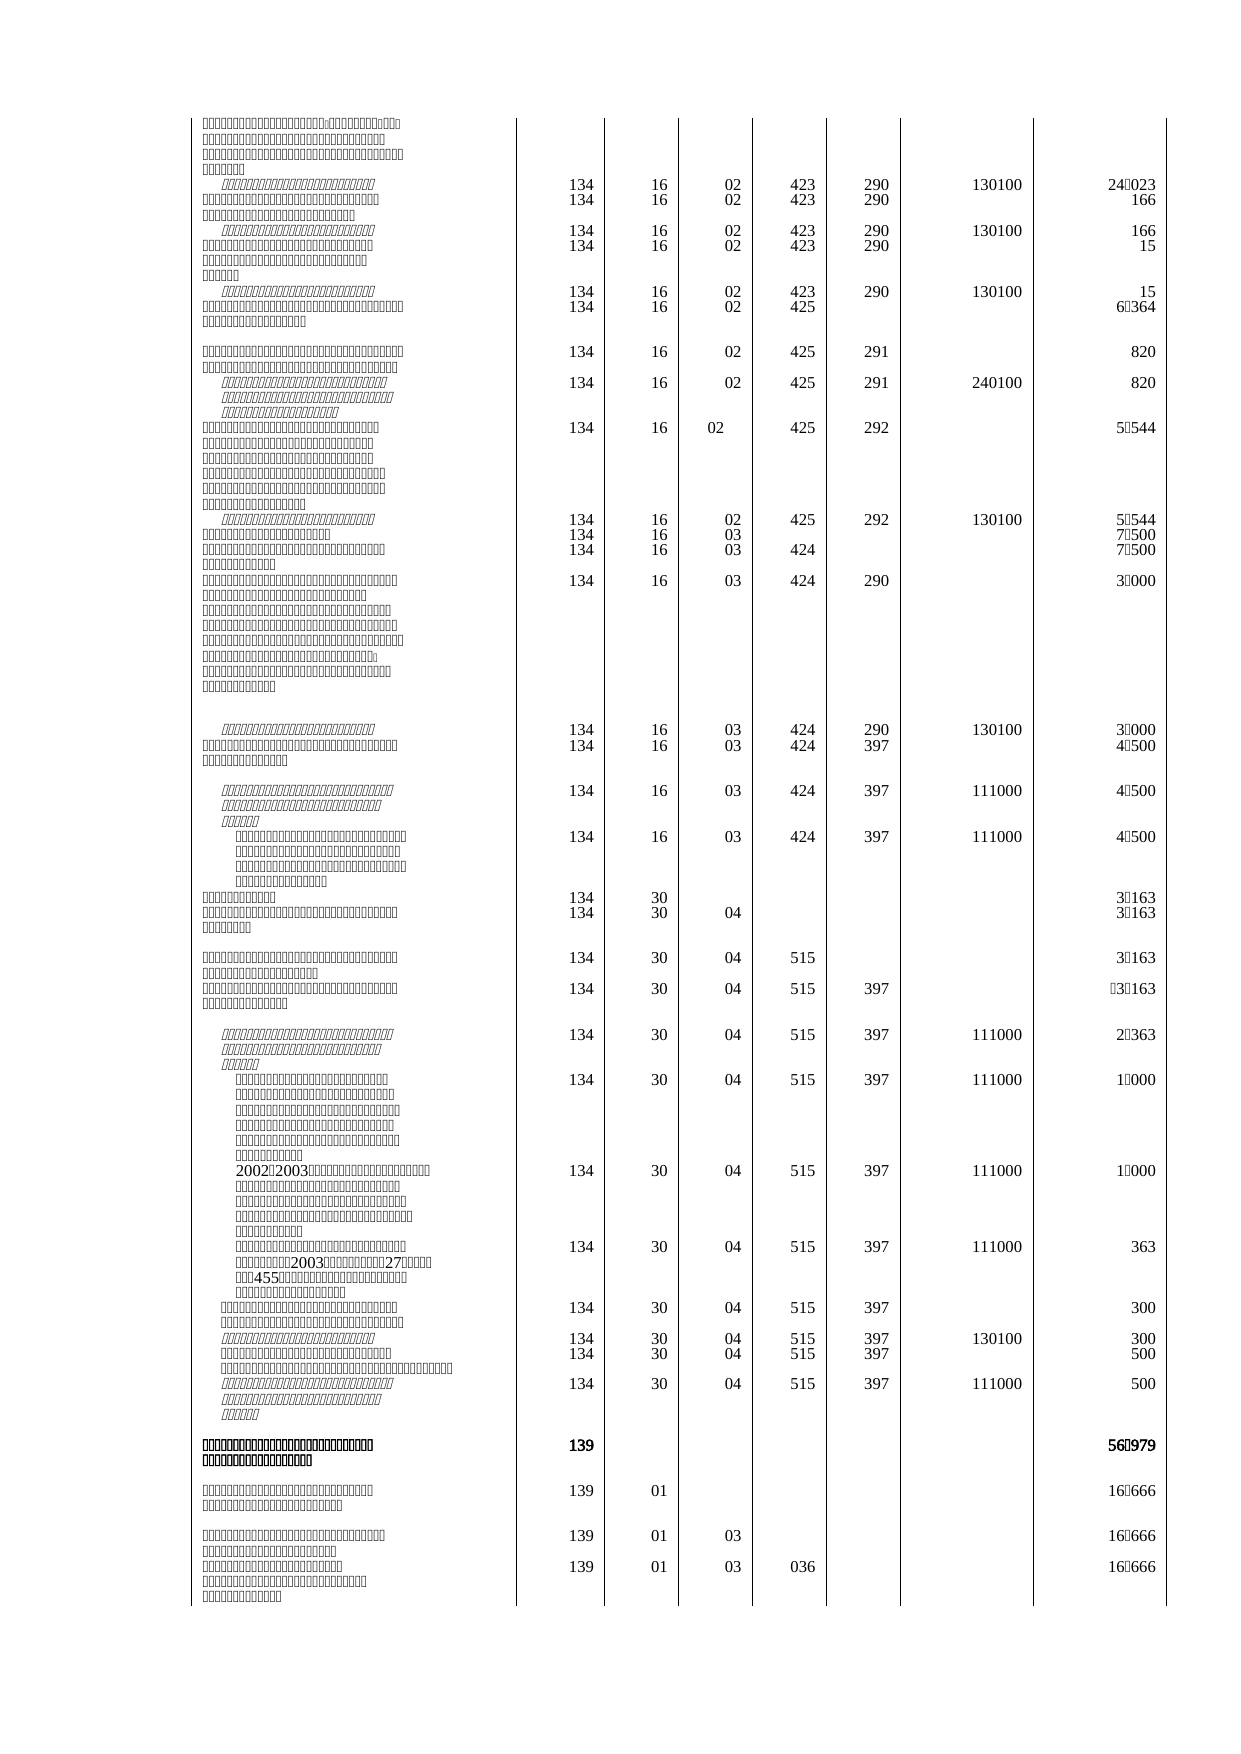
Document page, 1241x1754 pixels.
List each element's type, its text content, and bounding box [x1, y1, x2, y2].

table_cell [679, 1485, 752, 1530]
table_cell [1167, 1439, 1197, 1484]
table_cell  [605, 1028, 678, 1074]
table_cell  [605, 891, 678, 907]
table_cell [1167, 1241, 1197, 1302]
table_cell  [753, 1241, 826, 1302]
table_cell [1167, 285, 1197, 301]
table_cell [1167, 1485, 1197, 1530]
table_cell  [605, 907, 678, 952]
table_cell  [1034, 1561, 1166, 1606]
table_cell   [192, 1485, 516, 1530]
table_cell  [605, 739, 678, 785]
table_cell  [1034, 514, 1166, 529]
table_cell  [517, 724, 604, 739]
table_cell  [901, 1028, 1033, 1074]
table_cell [827, 118, 900, 179]
table_cell      [192, 1165, 516, 1241]
table_cell  [1034, 346, 1166, 377]
table_cell  [753, 952, 826, 983]
table_cell [679, 118, 752, 179]
table_cell  [605, 301, 678, 346]
table_cell [1167, 1561, 1197, 1606]
table_cell [1167, 1378, 1197, 1439]
table_cell [827, 1439, 900, 1484]
table_cell  [679, 346, 752, 377]
table_cell  [753, 1378, 826, 1439]
table_cell  [679, 785, 752, 831]
table_cell  [517, 179, 604, 194]
table_cell  [517, 1333, 604, 1348]
table_cell  [1034, 1028, 1166, 1074]
table_cell  [753, 1561, 826, 1606]
table_cell [1167, 544, 1197, 574]
table_cell   [192, 907, 516, 952]
table_cell  [605, 983, 678, 1028]
table_cell  [1034, 1165, 1166, 1241]
table_cell  [753, 1333, 826, 1348]
table_cell [901, 1348, 1033, 1378]
table_cell [1167, 194, 1197, 224]
table_cell  [517, 529, 604, 544]
table_cell  [517, 377, 604, 422]
table_cell   [192, 346, 516, 377]
table_cell  [1034, 529, 1166, 544]
table_cell  [901, 285, 1033, 301]
table_cell  [517, 301, 604, 346]
table_cell  [605, 225, 678, 240]
table_cell    [192, 1561, 516, 1606]
table_cell [1167, 529, 1197, 544]
table_cell [901, 301, 1033, 346]
table_cell  [1034, 1302, 1166, 1332]
table_cell  [753, 422, 826, 513]
table_cell [1167, 346, 1197, 377]
table_cell  [517, 1028, 604, 1074]
table_cell [901, 952, 1033, 983]
table_cell [1167, 118, 1197, 179]
table_cell  [753, 983, 826, 1028]
table_cell [1167, 514, 1197, 529]
table_cell   [192, 739, 516, 785]
table_cell  [605, 529, 678, 544]
table_cell  [1034, 225, 1166, 240]
table_cell [901, 1439, 1033, 1484]
table_cell  [605, 1165, 678, 1241]
table_cell  [901, 1333, 1033, 1348]
table_cell  [517, 1530, 604, 1561]
table_cell [1167, 785, 1197, 831]
table_cell  [679, 422, 752, 513]
table_cell  [517, 1485, 604, 1530]
table_cell  [679, 1561, 752, 1606]
table_cell  [827, 724, 900, 739]
table_cell  [827, 422, 900, 513]
table_cell [753, 907, 826, 952]
table_cell [827, 1561, 900, 1606]
table_cell  [1034, 907, 1166, 952]
table_cell  [1034, 1333, 1166, 1348]
table_cell   [192, 1348, 516, 1378]
table_cell  [605, 240, 678, 285]
table_cell [605, 1439, 678, 1484]
table_cell  [1034, 422, 1166, 513]
table_cell  [753, 179, 826, 194]
table_cell  [827, 574, 900, 724]
table_cell  [901, 1165, 1033, 1241]
table_cell  [1034, 785, 1166, 831]
table_cell  [605, 1378, 678, 1439]
table_cell [1167, 891, 1197, 907]
table_cell [901, 907, 1033, 952]
table_cell [901, 346, 1033, 377]
table_cell     [192, 831, 516, 891]
table_cell  [1034, 544, 1166, 574]
table_cell  [1034, 1485, 1166, 1530]
table_cell  [192, 724, 516, 739]
table_cell [1167, 952, 1197, 983]
table_cell  [605, 952, 678, 983]
table_cell [1167, 739, 1197, 785]
table_cell [1167, 1165, 1197, 1241]
table_cell  [517, 1165, 604, 1241]
table_cell  [1034, 194, 1166, 224]
table_cell  [827, 285, 900, 301]
table_cell [753, 1485, 826, 1530]
table_cell  [1034, 179, 1166, 194]
table_cell  [517, 225, 604, 240]
table_cell [901, 240, 1033, 285]
table_cell  [517, 285, 604, 301]
table_cell  [517, 739, 604, 785]
table_cell  [1034, 1348, 1166, 1378]
table_cell  [1034, 724, 1166, 739]
table_cell [605, 118, 678, 179]
table_cell  [753, 831, 826, 891]
table_cell     [192, 118, 516, 179]
table_cell   [192, 983, 516, 1028]
table_cell  [1034, 1074, 1166, 1165]
table_cell  [753, 285, 826, 301]
table_cell  [827, 240, 900, 285]
table_cell  [901, 1074, 1033, 1165]
table_cell  [679, 1348, 752, 1378]
table_cell  [827, 831, 900, 891]
table_cell  [1034, 983, 1166, 1028]
table_cell  [605, 1561, 678, 1606]
table_cell  [605, 574, 678, 724]
table_cell   [192, 544, 516, 574]
table_cell  [605, 346, 678, 377]
table_cell  [605, 544, 678, 574]
table_cell  [192, 179, 516, 194]
table_cell  [605, 179, 678, 194]
table_cell  [605, 377, 678, 422]
table_cell [1167, 574, 1197, 724]
table_cell  [901, 1378, 1033, 1439]
table_cell  [901, 225, 1033, 240]
table_cell  [517, 785, 604, 831]
table_cell  [517, 907, 604, 952]
table_cell [1167, 240, 1197, 285]
table_cell [901, 118, 1033, 179]
table_cell  [679, 225, 752, 240]
table_cell  [753, 739, 826, 785]
table_cell  [517, 240, 604, 285]
table_cell  [517, 1302, 604, 1332]
table_cell  [517, 952, 604, 983]
table_cell  [679, 574, 752, 724]
table_cell  [192, 225, 516, 240]
table_cell  [1034, 1378, 1166, 1439]
table_cell [901, 891, 1033, 907]
table_cell  [753, 724, 826, 739]
table_cell  [753, 544, 826, 574]
table_cell [1034, 118, 1166, 179]
table_cell [901, 544, 1033, 574]
table_cell  [1034, 285, 1166, 301]
table_cell  [679, 1378, 752, 1439]
table_cell  [517, 1378, 604, 1439]
table_cell  [679, 724, 752, 739]
table_cell  [605, 1333, 678, 1348]
table_cell [1167, 377, 1197, 422]
table_cell  [679, 301, 752, 346]
table_cell [1167, 1348, 1197, 1378]
table_cell  [753, 225, 826, 240]
table_cell  [827, 179, 900, 194]
table_cell  [901, 377, 1033, 422]
table_cell  [901, 724, 1033, 739]
table_cell   [192, 301, 516, 346]
table_cell  [827, 377, 900, 422]
table_cell [827, 529, 900, 544]
table_cell [827, 1485, 900, 1530]
table_cell  [901, 785, 1033, 831]
table_cell  [517, 514, 604, 529]
table_cell  [679, 983, 752, 1028]
table_cell  [679, 544, 752, 574]
table_cell  [517, 831, 604, 891]
table_cell  [517, 983, 604, 1028]
table_cell  [605, 785, 678, 831]
table_cell [1167, 1530, 1197, 1561]
table_cell  [1034, 574, 1166, 724]
table_cell  [753, 301, 826, 346]
table_cell  [192, 529, 516, 544]
table_cell [901, 983, 1033, 1028]
table_cell  [517, 1241, 604, 1302]
table_cell  [605, 514, 678, 529]
table_cell  [827, 983, 900, 1028]
table_cell  [679, 377, 752, 422]
table_cell    [192, 1378, 516, 1439]
table_cell [1167, 1028, 1197, 1074]
table_cell  [192, 514, 516, 529]
table_cell  [605, 1485, 678, 1530]
table_cell  [901, 831, 1033, 891]
table_cell    [192, 377, 516, 422]
table_cell  [1034, 891, 1166, 907]
table_cell  [753, 1074, 826, 1165]
table_cell  [679, 1241, 752, 1302]
table_cell  [901, 514, 1033, 529]
table_cell  [901, 1241, 1033, 1302]
table_cell  [517, 194, 604, 224]
table_cell  [753, 346, 826, 377]
table_cell  [753, 377, 826, 422]
table_cell [1167, 724, 1197, 739]
table_cell  [605, 194, 678, 224]
table_cell  [827, 225, 900, 240]
table_cell  [517, 346, 604, 377]
table_cell [827, 891, 900, 907]
table_cell  [517, 422, 604, 513]
table_cell  [1034, 739, 1166, 785]
table_cell  [679, 179, 752, 194]
table_cell  [1034, 240, 1166, 285]
table_cell  [517, 1074, 604, 1165]
table_cell    [192, 240, 516, 285]
table_cell  [679, 952, 752, 983]
table_cell  [1034, 831, 1166, 891]
table_cell [1167, 179, 1197, 194]
table_cell [753, 1439, 826, 1484]
table_cell [1167, 225, 1197, 240]
table_cell  [517, 891, 604, 907]
table_cell  [605, 1530, 678, 1561]
table_cell  [679, 240, 752, 285]
table_cell [1167, 983, 1197, 1028]
table_cell  [1034, 377, 1166, 422]
table_cell [827, 1530, 900, 1561]
table_cell  [605, 1241, 678, 1302]
table_cell [901, 529, 1033, 544]
table_cell  [679, 1302, 752, 1332]
table_cell [1167, 1074, 1197, 1165]
table_cell  [517, 1439, 604, 1484]
table_cell [827, 301, 900, 346]
table_cell  [753, 1302, 826, 1332]
table_cell  [605, 422, 678, 513]
table_cell  [192, 891, 516, 907]
table_cell [1167, 1302, 1197, 1332]
table_cell    [192, 785, 516, 831]
table_cell  [679, 1530, 752, 1561]
table_cell [679, 1439, 752, 1484]
table_cell    [192, 1028, 516, 1074]
table_cell [901, 194, 1033, 224]
table_cell [753, 1530, 826, 1561]
table_cell  [827, 739, 900, 785]
table_cell  [753, 1165, 826, 1241]
table_cell  [827, 1378, 900, 1439]
table_cell  [605, 1302, 678, 1332]
table_cell         [192, 574, 516, 724]
table_cell  [827, 1165, 900, 1241]
table_cell  [517, 544, 604, 574]
table_cell  [517, 1348, 604, 1378]
table_cell [753, 529, 826, 544]
table_cell  [605, 285, 678, 301]
table_cell  [517, 1561, 604, 1606]
table_cell  [605, 1348, 678, 1378]
table_cell [679, 891, 752, 907]
table_cell [1167, 301, 1197, 346]
table_cell  [827, 514, 900, 529]
table_cell [901, 1302, 1033, 1332]
table_cell [827, 952, 900, 983]
table_cell  [192, 285, 516, 301]
table_cell  [605, 724, 678, 739]
table_cell  [679, 529, 752, 544]
table_cell   [192, 952, 516, 983]
table_cell   [192, 1302, 516, 1332]
table_cell  [679, 194, 752, 224]
table_cell  [605, 1074, 678, 1165]
table_cell  [1034, 1439, 1166, 1484]
table_cell  [827, 1302, 900, 1332]
table_cell  [1034, 301, 1166, 346]
table_cell  [679, 1074, 752, 1165]
table_cell  [827, 1028, 900, 1074]
table_cell  [679, 831, 752, 891]
table_cell [1167, 831, 1197, 891]
table_cell [901, 1561, 1033, 1606]
table_cell  [753, 785, 826, 831]
table_cell  [827, 1333, 900, 1348]
table_cell [1167, 1333, 1197, 1348]
table_cell [901, 422, 1033, 513]
table_cell  [827, 194, 900, 224]
table_cell  [827, 1348, 900, 1378]
table_cell  [605, 831, 678, 891]
table_cell  [679, 1165, 752, 1241]
table_cell [827, 544, 900, 574]
table_cell  [827, 785, 900, 831]
table_cell       [192, 1074, 516, 1165]
table_cell [1167, 907, 1197, 952]
table_cell   [192, 1439, 516, 1484]
table_cell  [679, 1028, 752, 1074]
table_cell  [827, 1241, 900, 1302]
table_cell  [679, 739, 752, 785]
table_cell [901, 1530, 1033, 1561]
table_cell   [192, 1530, 516, 1561]
table_cell  [679, 285, 752, 301]
table_cell  [753, 194, 826, 224]
table_cell     [192, 1241, 516, 1302]
table_cell       [192, 422, 516, 513]
table_cell  [901, 179, 1033, 194]
table_cell  [192, 1333, 516, 1348]
table_cell  [1034, 1530, 1166, 1561]
table_cell  [679, 514, 752, 529]
table_cell  [827, 1074, 900, 1165]
table_cell [901, 739, 1033, 785]
table_cell  [753, 1028, 826, 1074]
table_cell [517, 118, 604, 179]
table_cell   [192, 194, 516, 224]
table_cell [753, 891, 826, 907]
table_cell  [753, 514, 826, 529]
table_cell [827, 907, 900, 952]
table_cell [753, 118, 826, 179]
table_cell  [679, 1333, 752, 1348]
table_cell  [753, 240, 826, 285]
table_cell  [753, 1348, 826, 1378]
table_cell  [1034, 952, 1166, 983]
table_cell [1167, 422, 1197, 513]
table_cell  [827, 346, 900, 377]
table_cell  [1034, 1241, 1166, 1302]
table_cell  [517, 574, 604, 724]
table_cell  [679, 907, 752, 952]
table_cell [901, 574, 1033, 724]
table_cell [901, 1485, 1033, 1530]
table_cell  [753, 574, 826, 724]
